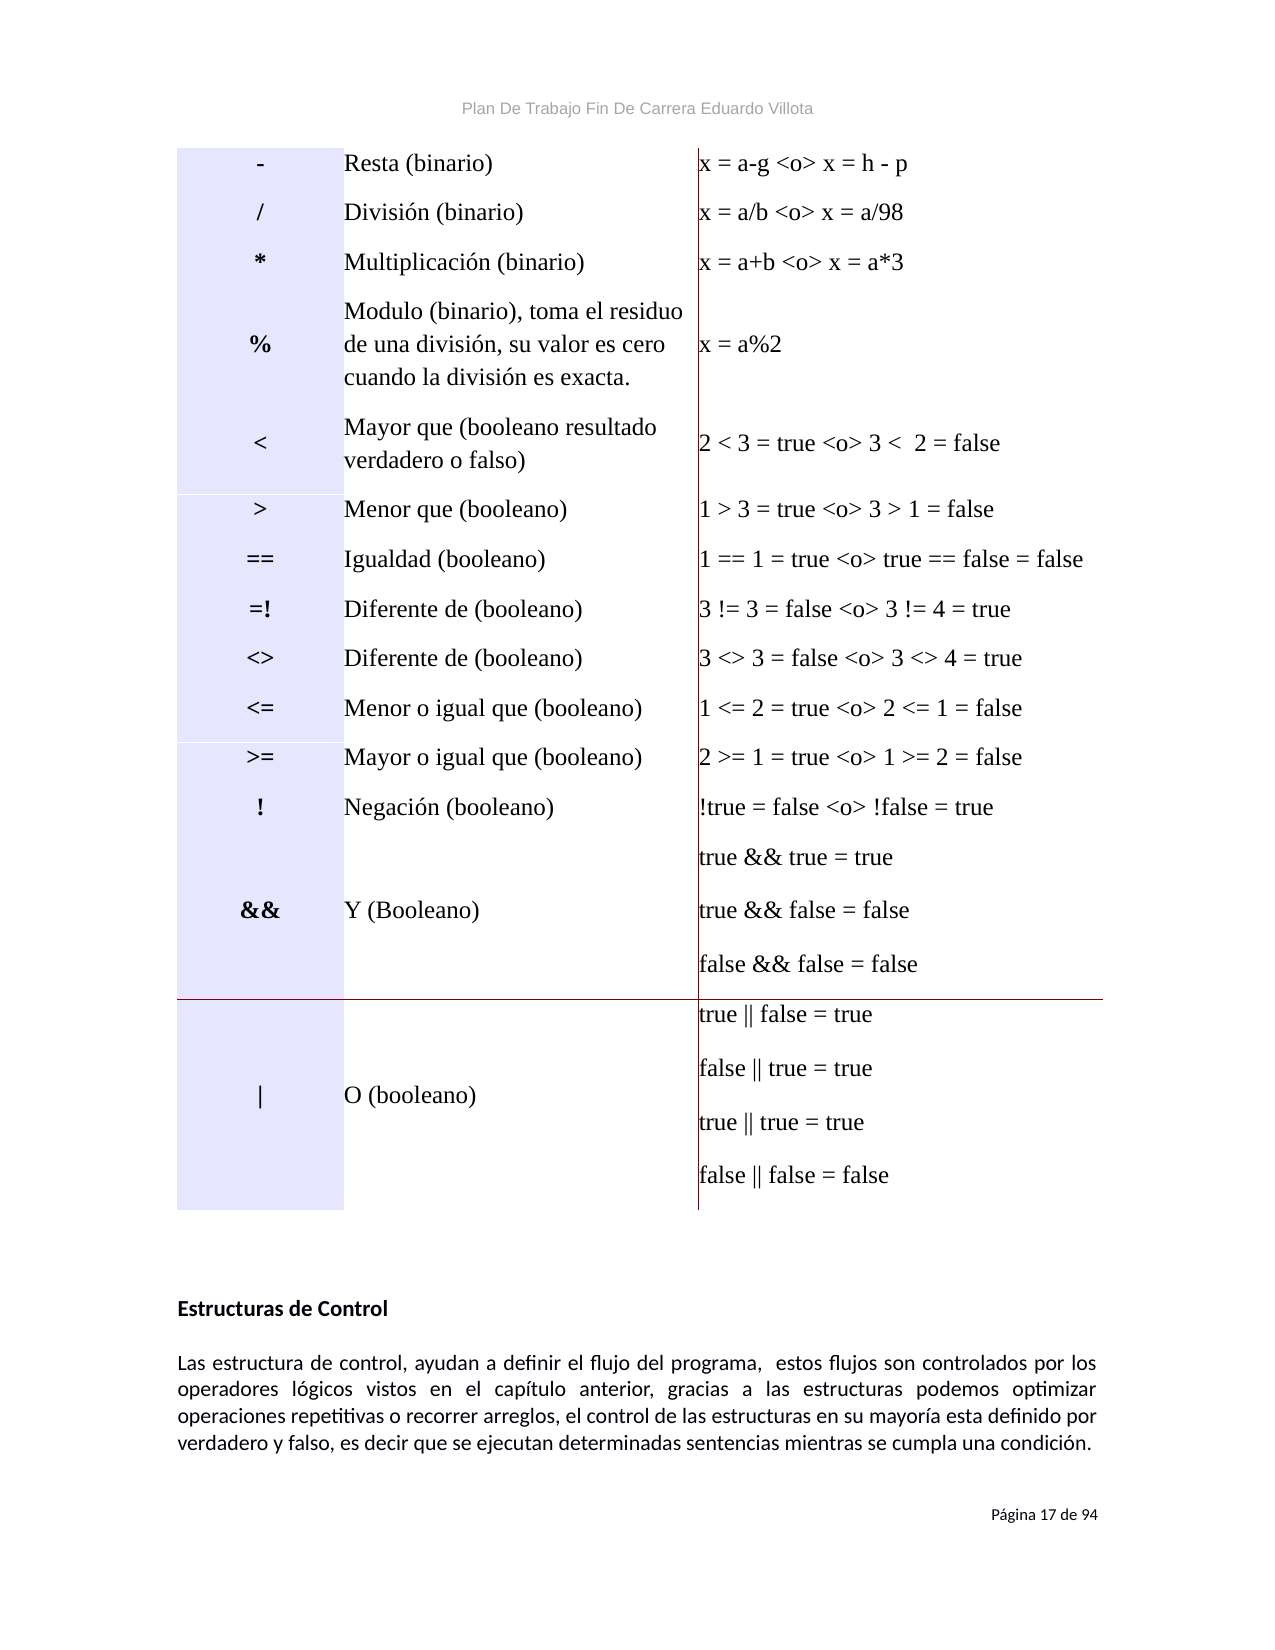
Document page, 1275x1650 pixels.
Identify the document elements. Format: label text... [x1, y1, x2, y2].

table_cell Y (Booleano) [344, 842, 698, 999]
table_cell / [177, 197, 344, 247]
table_cell 2 < 3 = true <o> 3 < 2 = false [699, 412, 1103, 494]
table_cell Menor o igual que (booleano) [344, 693, 698, 742]
text Las estructura de control, ayudan a definir el flujo del programa, estos flujos son controlados por los operadores lógicos vistos en el capítulo anterior, gracias a las estructuras podemos optimizar operaciones repetitivas o recorrer arreglos, el control de las estructuras en su mayoría esta definido por verdadero y falso, es decir que se ejecutan determinadas sentencias mientras se cumpla una condición. [177, 1349, 1098, 1456]
table_cell División (binario) [344, 197, 698, 247]
table_cell 3 != 3 = false <o> 3 != 4 = true [699, 594, 1103, 643]
table_cell 1 == 1 = true <o> true == false = false [699, 544, 1103, 594]
table_cell x = a+b <o> x = a*3 [699, 247, 1103, 296]
table_cell true || false = true false || true = true true || true = true false || false = false [699, 1000, 1103, 1210]
table_cell Mayor que (booleano resultado verdadero o falso) [344, 412, 698, 494]
table_cell Resta (binario) [344, 148, 698, 197]
table_cell O (booleano) [344, 1000, 698, 1210]
table_cell | [177, 1000, 344, 1210]
table_cell Igualdad (booleano) [344, 544, 698, 594]
table_cell =! [177, 594, 344, 643]
table_cell x = a%2 [699, 296, 1103, 412]
table_cell Mayor o igual que (booleano) [344, 743, 698, 792]
table_cell Menor que (booleano) [344, 495, 698, 544]
table_cell % [177, 296, 344, 412]
table_cell Modulo (binario), toma el residuo de una división, su valor es cero cuando la división es exacta. [344, 296, 698, 412]
table_cell 1 > 3 = true <o> 3 > 1 = false [699, 495, 1103, 544]
table_cell >= [177, 743, 344, 792]
table_cell > [177, 495, 344, 544]
table_cell !true = false <o> !false = true [699, 792, 1103, 842]
text Estructuras de Control [177, 1294, 1098, 1322]
table_cell && [177, 842, 344, 999]
table_cell == [177, 544, 344, 594]
table_cell x = a/b <o> x = a/98 [699, 197, 1103, 247]
table_cell 2 >= 1 = true <o> 1 >= 2 = false [699, 743, 1103, 792]
table_cell 3 <> 3 = false <o> 3 <> 4 = true [699, 643, 1103, 693]
table_cell Diferente de (booleano) [344, 643, 698, 693]
table_cell Multiplicación (binario) [344, 247, 698, 296]
table_cell <= [177, 693, 344, 742]
table_cell true && true = true true && false = false false && false = false [699, 842, 1103, 999]
table_cell 1 <= 2 = true <o> 2 <= 1 = false [699, 693, 1103, 742]
table_cell <> [177, 643, 344, 693]
table_cell x = a-g <o> x = h - p [699, 148, 1103, 197]
table_cell ! [177, 792, 344, 842]
table_cell < [177, 412, 344, 494]
table_cell Diferente de (booleano) [344, 594, 698, 643]
table_cell * [177, 247, 344, 296]
table_cell Negación (booleano) [344, 792, 698, 842]
table_cell - [177, 148, 344, 197]
